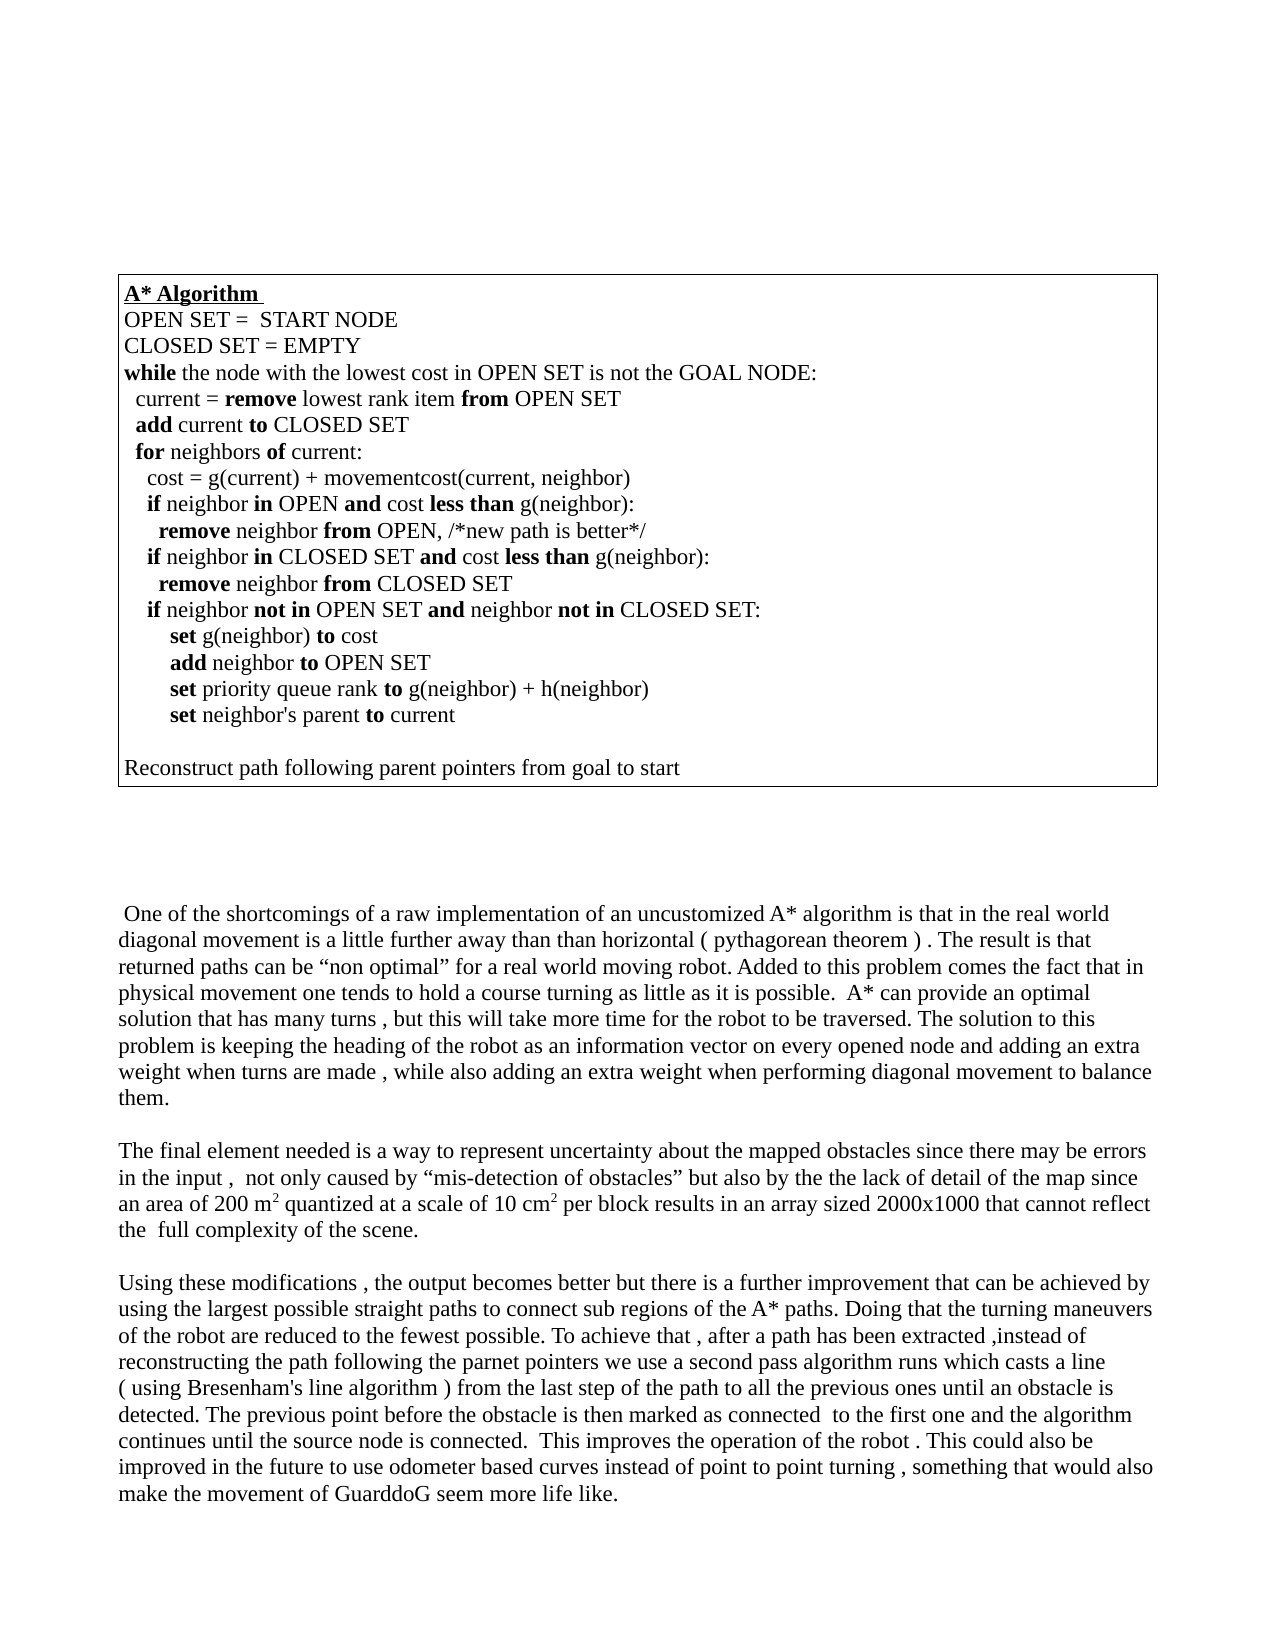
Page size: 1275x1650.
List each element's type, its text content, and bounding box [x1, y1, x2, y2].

table_header A* Algorithm OPEN SET = START NODE CLOSED SET = EMPTY while the node with the lowest cost in OPEN SET is not the GOAL NODE: current = remove lowest rank item from OPEN SET add current to CLOSED SET for neighbors of current: cost = g(current) + movementcost(current, neighbor) if neighbor in OPEN and cost less than g(neighbor): remove neighbor from OPEN, /*new path is better*/ if neighbor in CLOSED SET and cost less than g(neighbor): remove neighbor from CLOSED SET if neighbor not in OPEN SET and neighbor not in CLOSED SET: set g(neighbor) to cost add neighbor to OPEN SET set priority queue rank to g(neighbor) + h(neighbor) set neighbor's parent to current Reconstruct path following parent pointers from goal to start [119, 275, 1157, 786]
text The final element needed is a way to represent uncertainty about the mapped obstacles since there may be errors in the input , not only caused by “mis-detection of obstacles” but also by the the lack of detail of the map since an area of 200 m2 quantized at a scale of 10 cm2 per block results in an array sized 2000x1000 that cannot reflect the full complexity of the scene. [118, 1137, 1157, 1243]
text One of the shortcomings of a raw implementation of an uncustomized A* algorithm is that in the real world diagonal movement is a little further away than than horizontal ( pythagorean theorem ) . The result is that returned paths can be “non optimal” for a real world moving robot. Added to this problem comes the fact that in physical movement one tends to hold a course turning as little as it is possible. A* can provide an optimal solution that has many turns , but this will take more time for the robot to be traversed. The solution to this problem is keeping the heading of the robot as an information vector on every opened node and adding an extra weight when turns are made , while also adding an extra weight when performing diagonal movement to balance them. [118, 900, 1157, 1111]
text Using these modifications , the output becomes better but there is a further improvement that can be achieved by using the largest possible straight paths to connect sub regions of the A* paths. Doing that the turning maneuvers of the robot are reduced to the fewest possible. To achieve that , after a path has been extracted ,instead of reconstructing the path following the parnet pointers we use a second pass algorithm runs which casts a line ( using Bresenham's line algorithm ) from the last step of the path to all the previous ones until an obstacle is detected. The previous point before the obstacle is then marked as connected to the first one and the algorithm continues until the source node is connected. This improves the operation of the robot . This could also be improved in the future to use odometer based curves instead of point to point turning , something that would also make the movement of GuarddoG seem more life like. [118, 1269, 1157, 1506]
